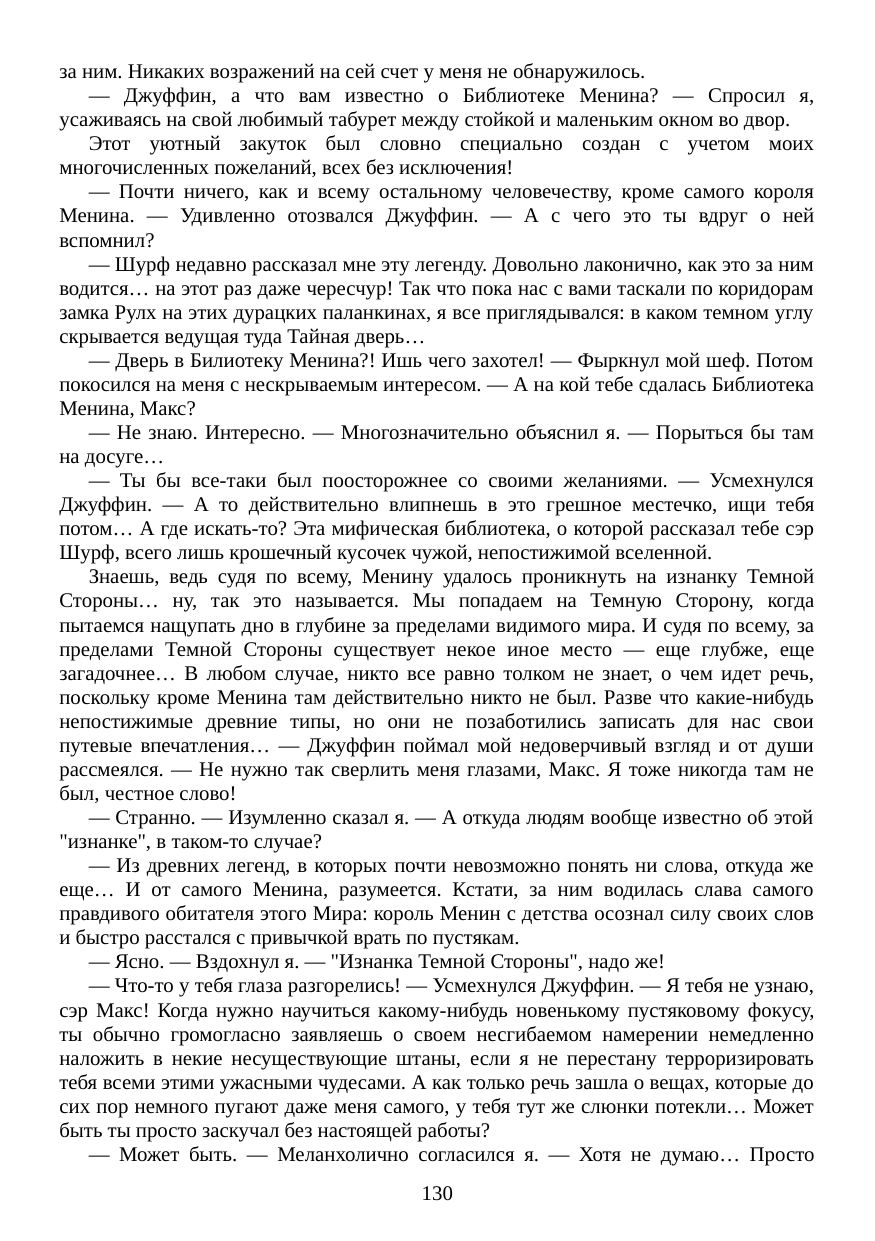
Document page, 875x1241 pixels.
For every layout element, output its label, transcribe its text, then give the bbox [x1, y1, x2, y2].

text — Что-то у тебя глаза разгорелись! — Усмехнулся Джуффин. — Я тебя не узнаю, сэр Макс! Когда нужно научиться какому-нибудь новенькому пустяковому фокусу, ты обычно громогласно заявляешь о своем несгибаемом намерении немедленно наложить в некие несуществующие штаны, если я не перестану терроризировать тебя всеми этими ужасными чудесами. А как только речь зашла о вещах, которые до сих пор немного пугают даже меня самого, у тебя тут же слюнки потекли… Может быть ты просто заскучал без настоящей работы? [59, 973, 815, 1142]
text — Из древних легенд, в которых почти невозможно понять ни слова, откуда же еще… И от самого Менина, разумеется. Кстати, за ним водилась слава самого правдивого обитателя этого Мира: король Менин с детства осознал силу своих слов и быстро расстался с привычкой врать по пустякам. [59, 853, 815, 949]
text — Ты бы все-таки был поосторожнее со своими желаниями. — Усмехнулся Джуффин. — А то действительно влипнешь в это грешное местечко, ищи тебя потом… А где искать-то? Эта мифическая библиотека, о которой рассказал тебе сэр Шурф, всего лишь крошечный кусочек чужой, непостижимой вселенной. [59, 468, 815, 564]
text — Может быть. — Меланхолично согласился я. — Хотя не думаю… Просто [59, 1142, 815, 1166]
text — Странно. — Изумленно сказал я. — А откуда людям вообще известно об этой "изнанке", в таком-то случае? [59, 805, 815, 853]
text Знаешь, ведь судя по всему, Менину удалось проникнуть на изнанку Темной Стороны… ну, так это называется. Мы попадаем на Темную Сторону, когда пытаемся нащупать дно в глубине за пределами видимого мира. И судя по всему, за пределами Темной Стороны существует некое иное место — еще глубже, еще загадочнее… В любом случае, никто все равно толком не знает, о чем идет речь, поскольку кроме Менина там действительно никто не был. Разве что какие-нибудь непостижимые древние типы, но они не позаботились записать для нас свои путевые впечатления… — Джуффин поймал мой недоверчивый взгляд и от души рассмеялся. — Не нужно так сверлить меня глазами, Макс. Я тоже никогда там не был, честное слово! [59, 564, 815, 805]
text — Дверь в Билиотеку Менина?! Ишь чего захотел! — Фыркнул мой шеф. Потом покосился на меня с нескрываемым интересом. — А на кой тебе сдалась Библиотека Менина, Макс? [59, 348, 815, 420]
text — Не знаю. Интересно. — Многозначительно объяснил я. — Порыться бы там на досуге… [59, 420, 815, 468]
text Этот уютный закуток был словно специально создан с учетом моих многочисленных пожеланий, всех без исключения! [59, 131, 815, 179]
text за ним. Никаких возражений на сей счет у меня не обнаружилось. [59, 59, 815, 83]
text — Шурф недавно рассказал мне эту легенду. Довольно лаконично, как это за ним водится… на этот раз даже чересчур! Так что пока нас с вами таскали по коридорам замка Рулх на этих дурацких паланкинах, я все приглядывался: в каком темном углу скрывается ведущая туда Тайная дверь… [59, 252, 815, 348]
text — Джуффин, а что вам известно о Библиотеке Менина? — Спросил я, усаживаясь на свой любимый табурет между стойкой и маленьким окном во двор. [59, 83, 815, 131]
text — Почти ничего, как и всему остальному человечеству, кроме самого короля Менина. — Удивленно отозвался Джуффин. — А с чего это ты вдруг о ней вспомнил? [59, 179, 815, 252]
text — Ясно. — Вздохнул я. — "Изнанка Темной Стороны", надо же! [59, 949, 815, 973]
